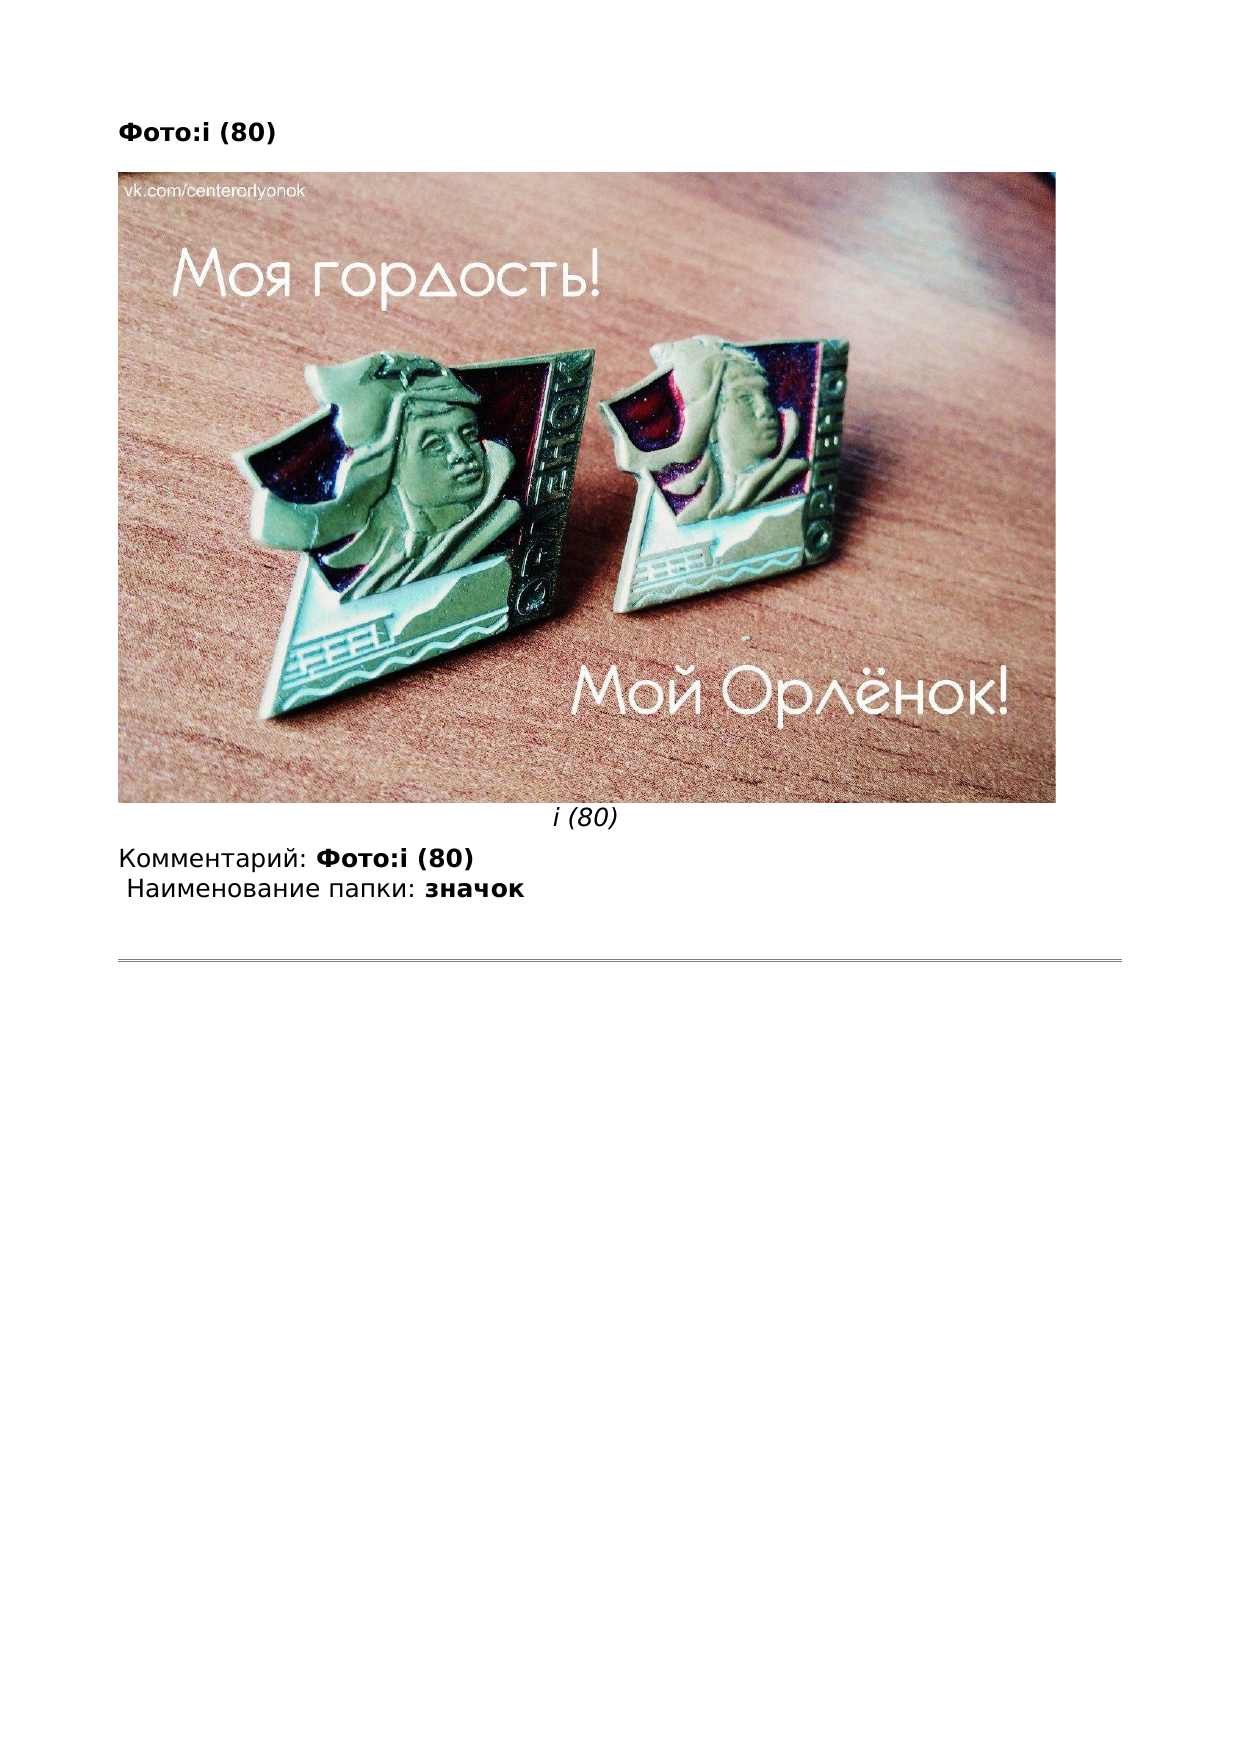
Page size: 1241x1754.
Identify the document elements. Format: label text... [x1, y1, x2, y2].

text Комментарий: Фото:i (80) Наименование папки: значок [118, 844, 1122, 932]
text i (80) [118, 803, 1056, 832]
picture [118, 172, 1056, 803]
subtitle Фото:i (80) [118, 118, 1122, 147]
